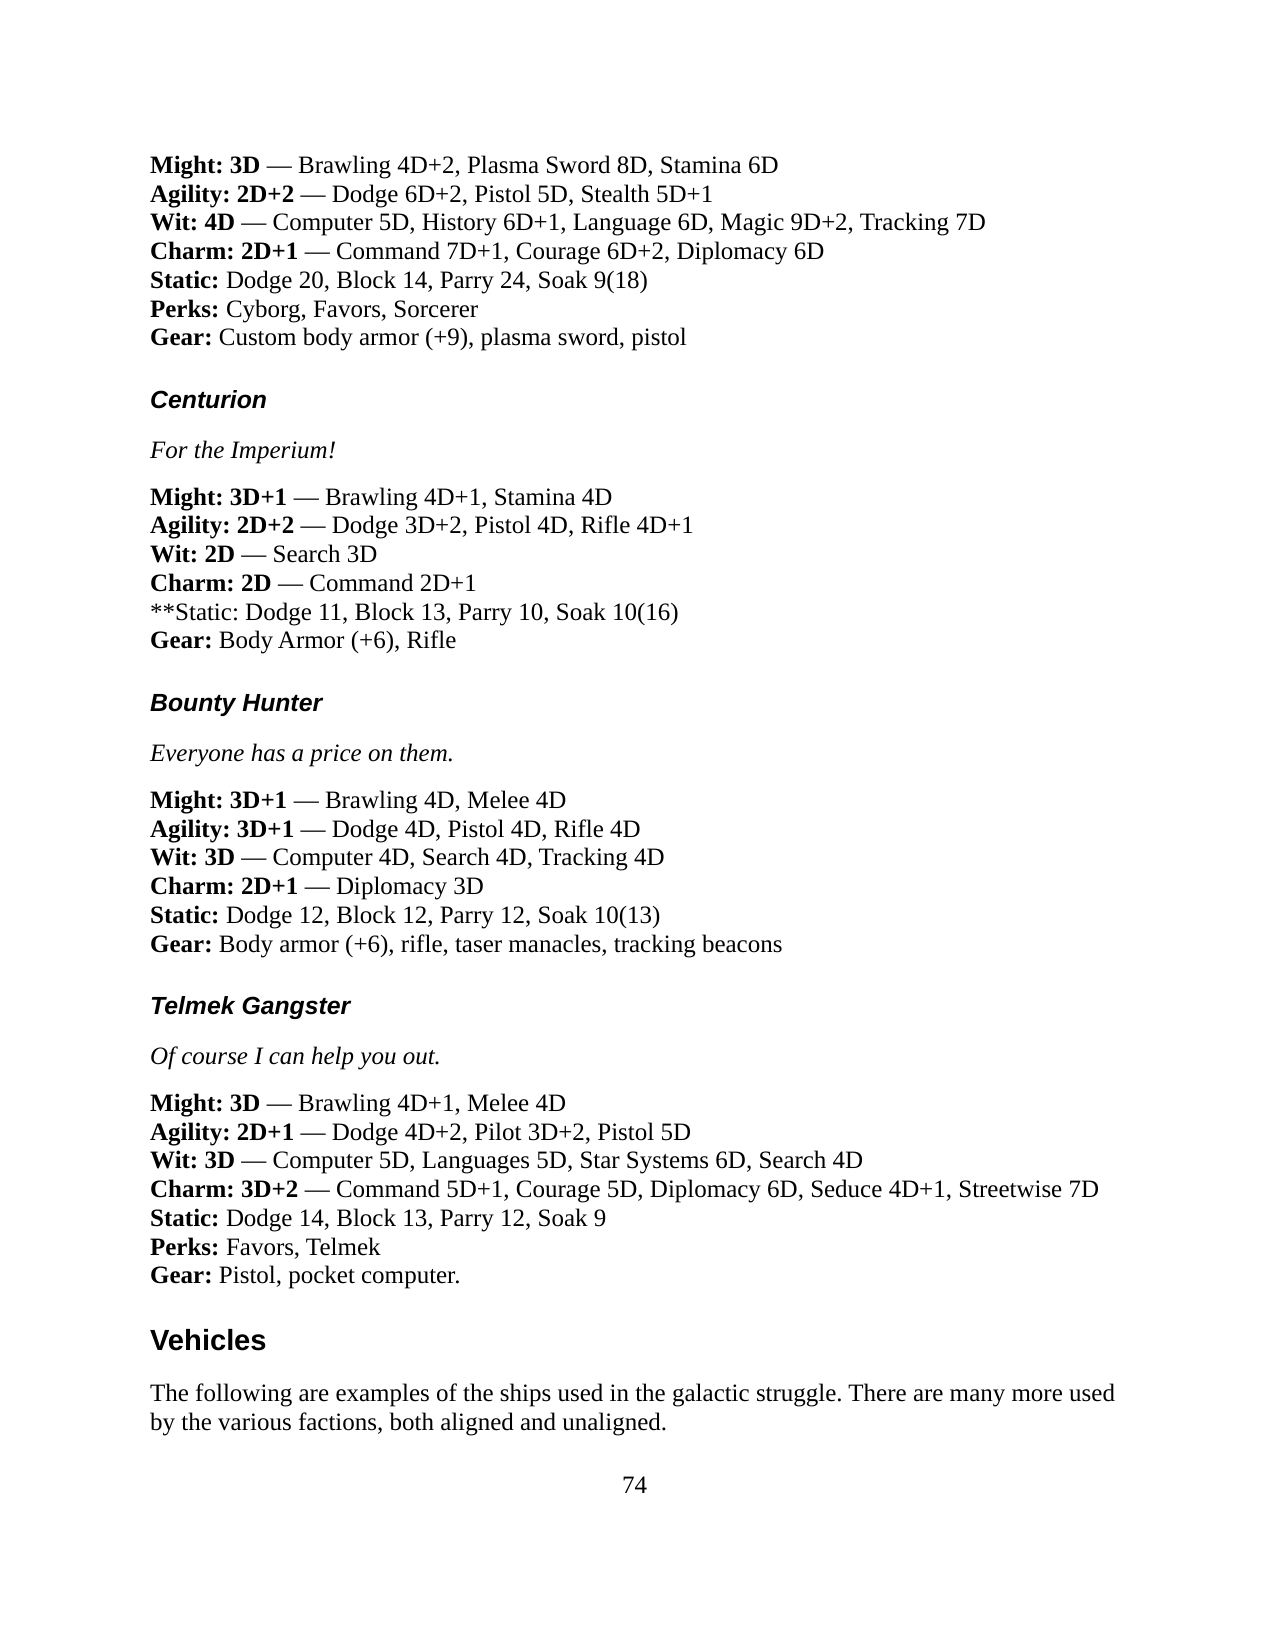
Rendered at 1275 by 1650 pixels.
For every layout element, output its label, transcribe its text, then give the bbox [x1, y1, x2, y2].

text For the Imperium! [150, 435, 1125, 464]
text Everyone has a price on them. [150, 738, 1125, 767]
text Might: 3D+1 — Brawling 4D+1, Stamina 4D Agility: 2D+2 — Dodge 3D+2, Pistol 4D, Rifle 4D+1 Wit: 2D — Search 3D Charm: 2D — Command 2D+1 **Static: Dodge 11, Block 13, Parry 10, Soak 10(16) Gear: Body Armor (+6), Rifle [150, 482, 1125, 654]
text Of course I can help you out. [150, 1041, 1125, 1070]
text Might: 3D — Brawling 4D+2, Plasma Sword 8D, Stamina 6D Agility: 2D+2 — Dodge 6D+2, Pistol 5D, Stealth 5D+1 Wit: 4D — Computer 5D, History 6D+1, Language 6D, Magic 9D+2, Tracking 7D Charm: 2D+1 — Command 7D+1, Courage 6D+2, Diplomacy 6D Static: Dodge 20, Block 14, Parry 24, Soak 9(18) Perks: Cyborg, Favors, Sorcerer Gear: Custom body armor (+9), plasma sword, pistol [150, 150, 1125, 351]
text The following are examples of the ships used in the galactic struggle. There are many more used by the various factions, both aligned and unaligned. [150, 1378, 1125, 1436]
subtitle Centurion [150, 385, 1125, 414]
subtitle Vehicles [150, 1323, 1125, 1357]
text Might: 3D — Brawling 4D+1, Melee 4D Agility: 2D+1 — Dodge 4D+2, Pilot 3D+2, Pistol 5D Wit: 3D — Computer 5D, Languages 5D, Star Systems 6D, Search 4D Charm: 3D+2 — Command 5D+1, Courage 5D, Diplomacy 6D, Seduce 4D+1, Streetwise 7D Static: Dodge 14, Block 13, Parry 12, Soak 9 Perks: Favors, Telmek Gear: Pistol, pocket computer. [150, 1088, 1125, 1289]
subtitle Telmek Gangster [150, 991, 1125, 1020]
text Might: 3D+1 — Brawling 4D, Melee 4D Agility: 3D+1 — Dodge 4D, Pistol 4D, Rifle 4D Wit: 3D — Computer 4D, Search 4D, Tracking 4D Charm: 2D+1 — Diplomacy 3D Static: Dodge 12, Block 12, Parry 12, Soak 10(13) Gear: Body armor (+6), rifle, taser manacles, tracking beacons [150, 785, 1125, 957]
subtitle Bounty Hunter [150, 688, 1125, 717]
